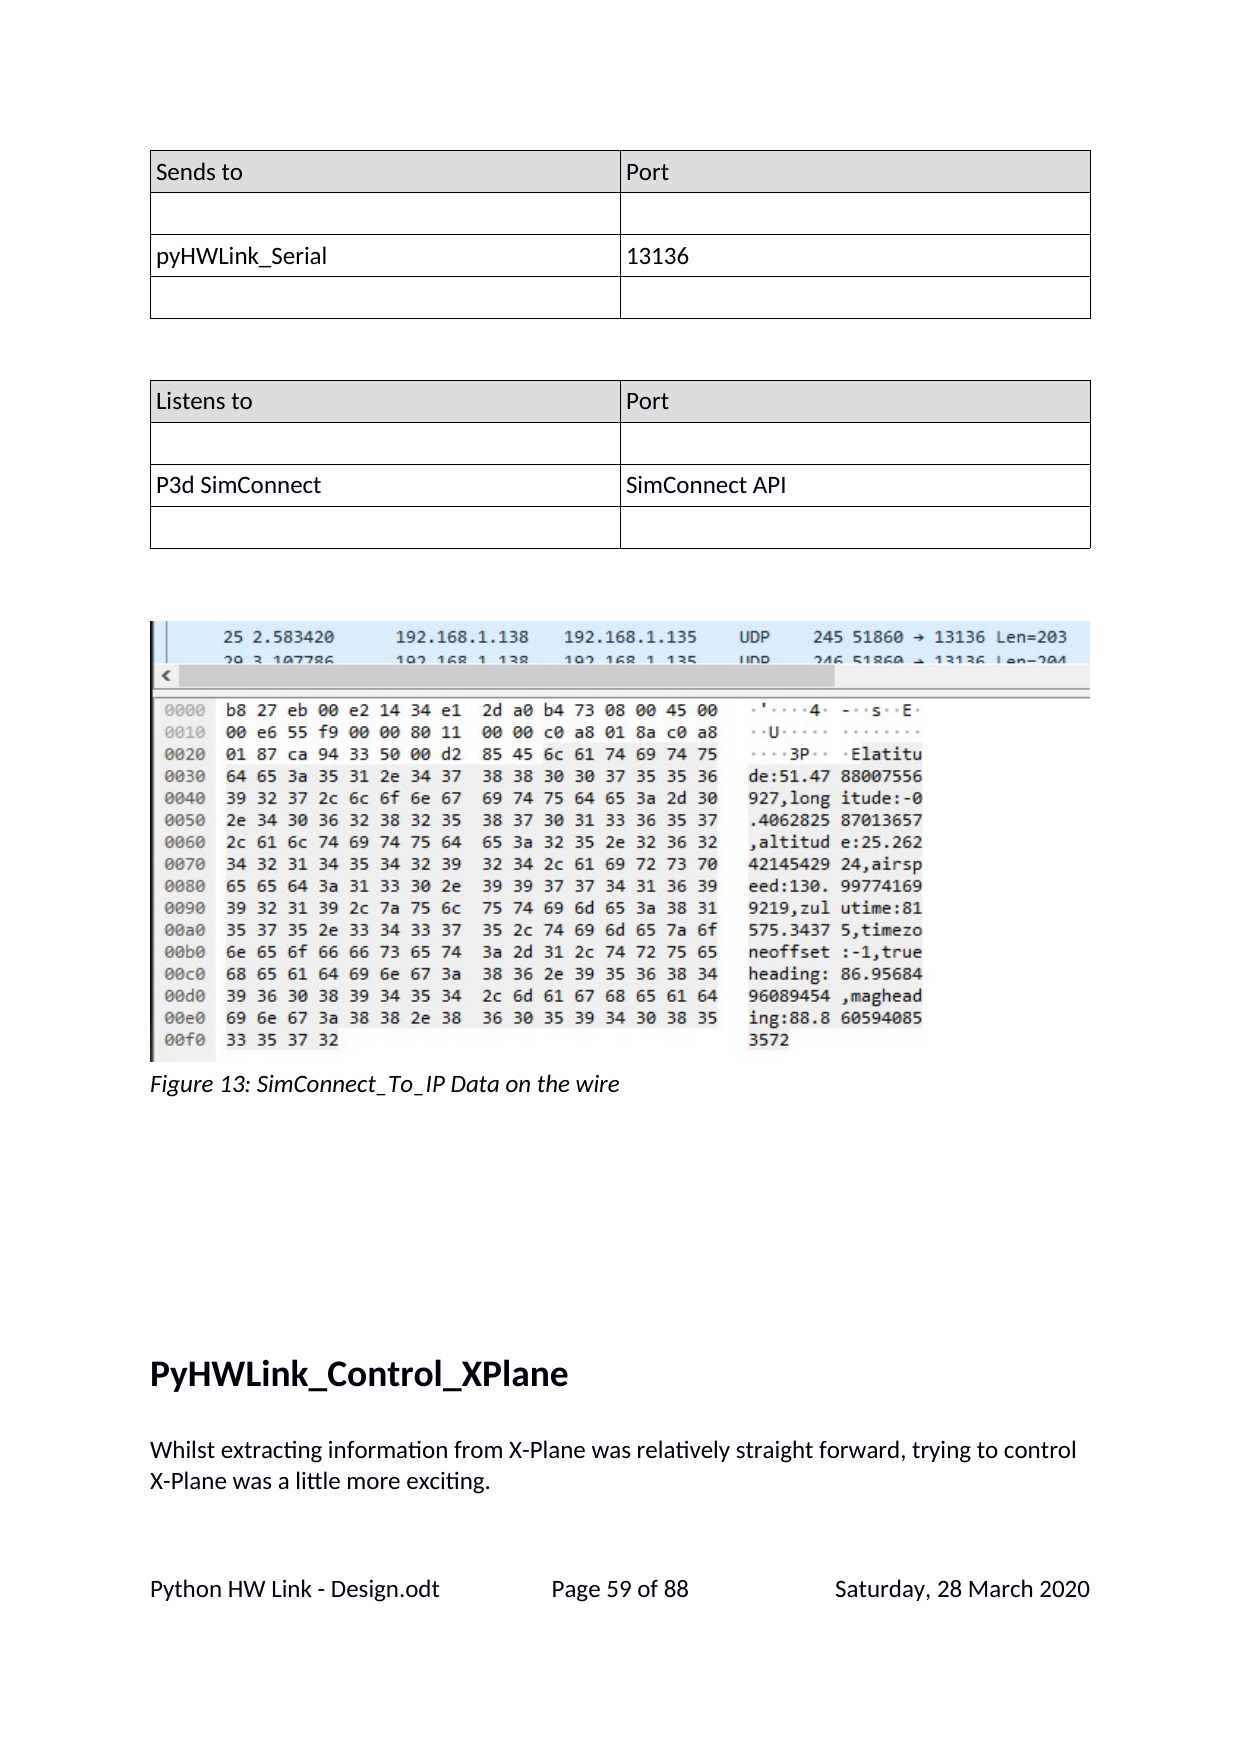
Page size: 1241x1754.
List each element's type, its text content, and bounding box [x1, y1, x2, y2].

table_cell [621, 277, 1090, 318]
table_header Sends to [151, 151, 620, 192]
table_cell [621, 423, 1090, 464]
table_cell pyHWLink_Serial [151, 235, 620, 276]
table_cell [151, 277, 620, 318]
table_cell [621, 507, 1090, 548]
table_header Port [621, 151, 1090, 192]
table_cell SimConnect API [621, 465, 1090, 506]
table_cell 13136 [621, 235, 1090, 276]
table_cell [621, 193, 1090, 234]
table_header Port [621, 381, 1090, 422]
picture [150, 621, 1091, 1062]
table_header Listens to [151, 381, 620, 422]
text Figure 13: SimConnect_To_IP Data on the wire [150, 1062, 1090, 1098]
table_cell [151, 193, 620, 234]
table_cell P3d SimConnect [151, 465, 620, 506]
table_cell [151, 507, 620, 548]
subtitle PyHWLink_Control_XPlane [150, 1349, 1090, 1395]
text Whilst extracting information from X-Plane was relatively straight forward, trying to control X-Plane was a little more exciting. [150, 1434, 1090, 1495]
table_cell [151, 423, 620, 464]
